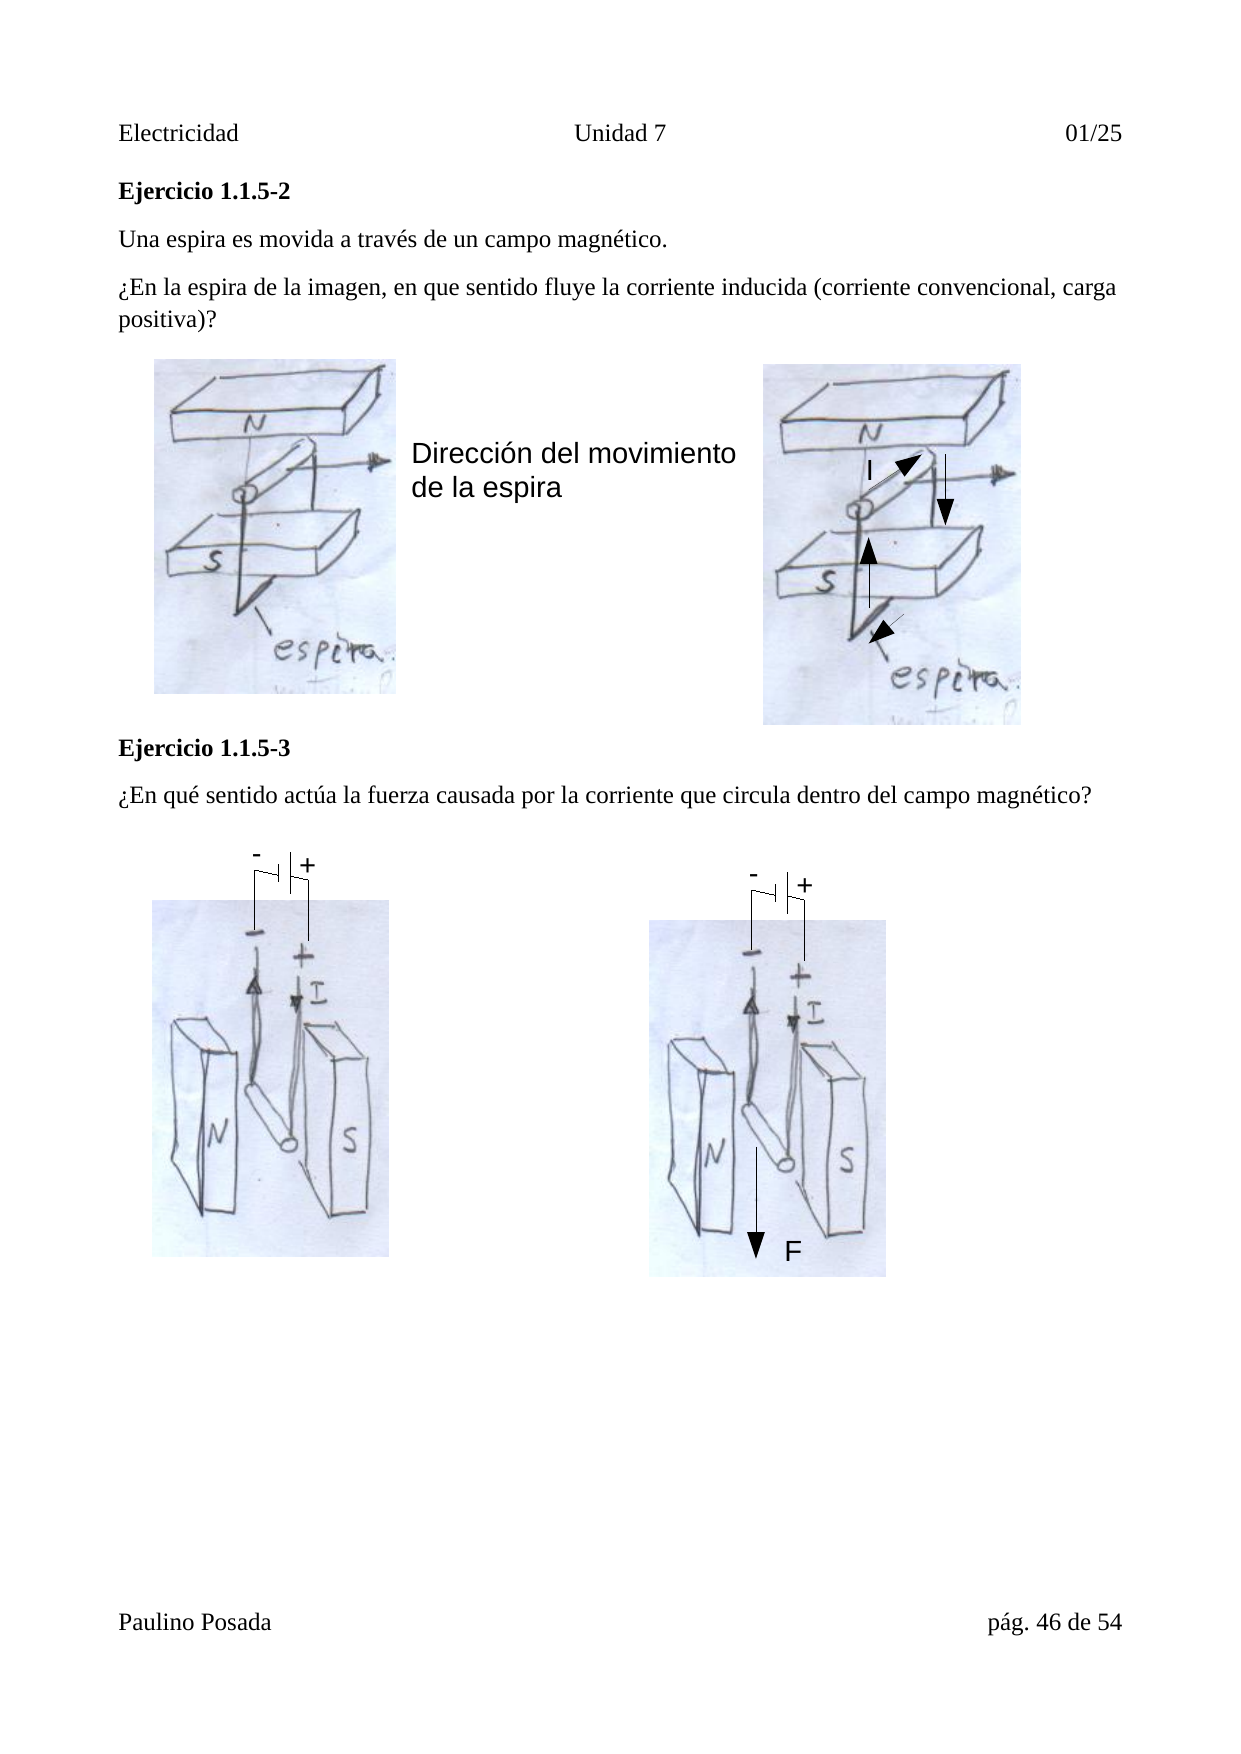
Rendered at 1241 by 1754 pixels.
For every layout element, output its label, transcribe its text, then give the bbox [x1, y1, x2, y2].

text ¿En qué sentido actúa la fuerza causada por la corriente que circula dentro del campo magnético? [118, 781, 1122, 809]
text Una espira es movida a través de un campo magnético. [118, 224, 1122, 253]
picture [763, 364, 1021, 725]
picture [152, 900, 389, 1257]
text Ejercicio 1.1.5-3 [118, 733, 1122, 762]
text Ejercicio 1.1.5-2 [118, 176, 1122, 205]
picture [649, 920, 886, 1277]
text ¿En la espira de la imagen, en que sentido fluye la corriente inducida (corriente convencional, carga positiva)? [118, 272, 1122, 333]
picture [154, 359, 396, 694]
